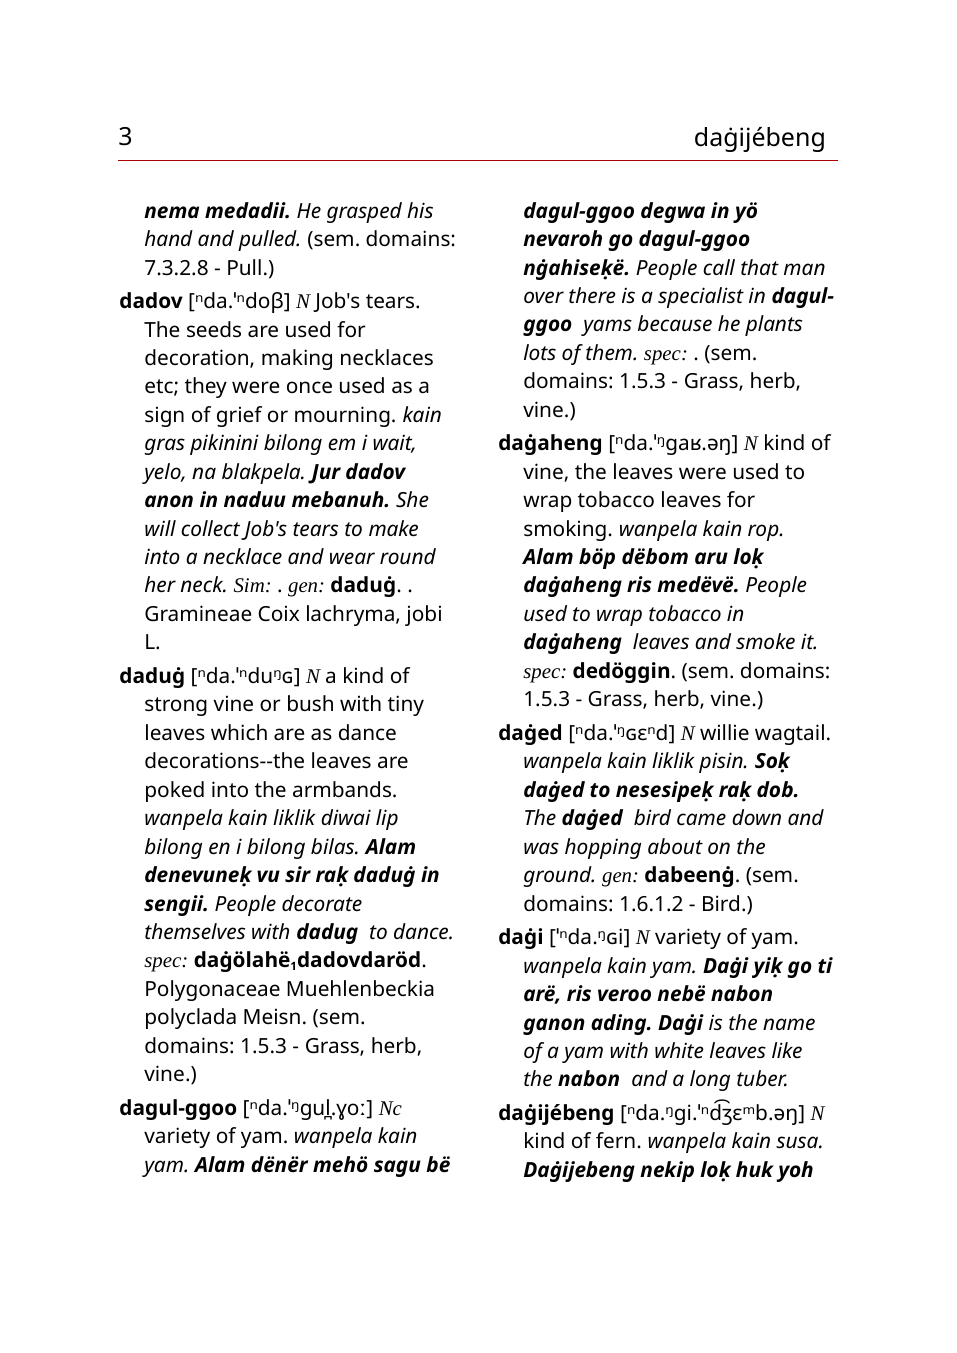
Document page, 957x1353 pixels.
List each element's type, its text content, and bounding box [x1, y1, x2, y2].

text dagul-ggoo degwa in yö nevaroh go dagul-ggoo nġahiseḳë. People call that man over there is a specialist in dagul-ggoo yams because he plants lots of them. spec: . (sem. domains: 1.5.3 - Grass, herb, vine.) [498, 194, 837, 425]
text dagul-ggoo [ⁿda.ˈᵑɡul̪.ɣoː] Nc variety of yam. wanpela kain yam. Alam dënër mehö sagu bë [119, 1090, 458, 1182]
text nema medadii. He grasped his hand and pulled. (sem. domains: 7.3.2.8 - Pull.) [119, 194, 458, 283]
text daġaheng [ⁿda.ˈᵑɡaʁ.əŋ] N kind of vine, the leaves were used to wrap tobacco leaves for smoking. wanpela kain rop. Alam böp dëbom aru loḳ daġaheng ris medëvë. People used to wrap tobacco in daġaheng leaves and smoke it. spec: dedöggin. (sem. domains: 1.5.3 - Grass, herb, vine.) [498, 425, 837, 715]
text dadov [ⁿda.ˈⁿdoβ] N Job's tears. The seeds are used for decoration, making necklaces etc; they were once used as a sign of grief or mourning. kain gras pikinini bilong em i wait, yelo, na blakpela. Jur dadov anon in naduu mebanuh. She will collect Job's tears to make into a necklace and wear round her neck. Sim: . gen: daduġ. . Gramineae Coix lachryma, jobi L. [119, 283, 458, 658]
text daġi [ˈⁿda.ᵑɢi] N variety of yam. wanpela kain yam. Daġi yiḳ go ti arë, ris veroo nebë nabon ganon ading. Daġi is the name of a yam with white leaves like the nabon and a long tuber. [498, 919, 837, 1095]
text daġed [ⁿda.ˈᵑɢɛⁿd] N willie wagtail. wanpela kain liklik pisin. Soḳ daġed to nesesipeḳ raḳ dob. The daġed bird came down and was hopping about on the ground. gen: dabeenġ. (sem. domains: 1.6.1.2 - Bird.) [498, 715, 837, 919]
text daduġ [ⁿda.ˈⁿduᵑɢ] N a kind of strong vine or bush with tiny leaves which are as dance decorations--the leaves are poked into the armbands. wanpela kain liklik diwai lip bilong en i bilong bilas. Alam denevuneḳ vu sir raḳ daduġ in sengii. People decorate themselves with dadug to dance. spec: daġölahë1dadovdaröd. Polygonaceae Muehlenbeckia polyclada Meisn. (sem. domains: 1.5.3 - Grass, herb, vine.) [119, 658, 458, 1090]
text daġijébeng [ⁿda.ᵑɡi.ˈⁿd͡ʒɛᵐb.əŋ] N kind of fern. wanpela kain susa. Daġijebeng nekip loḳ huk yoh [498, 1095, 837, 1188]
